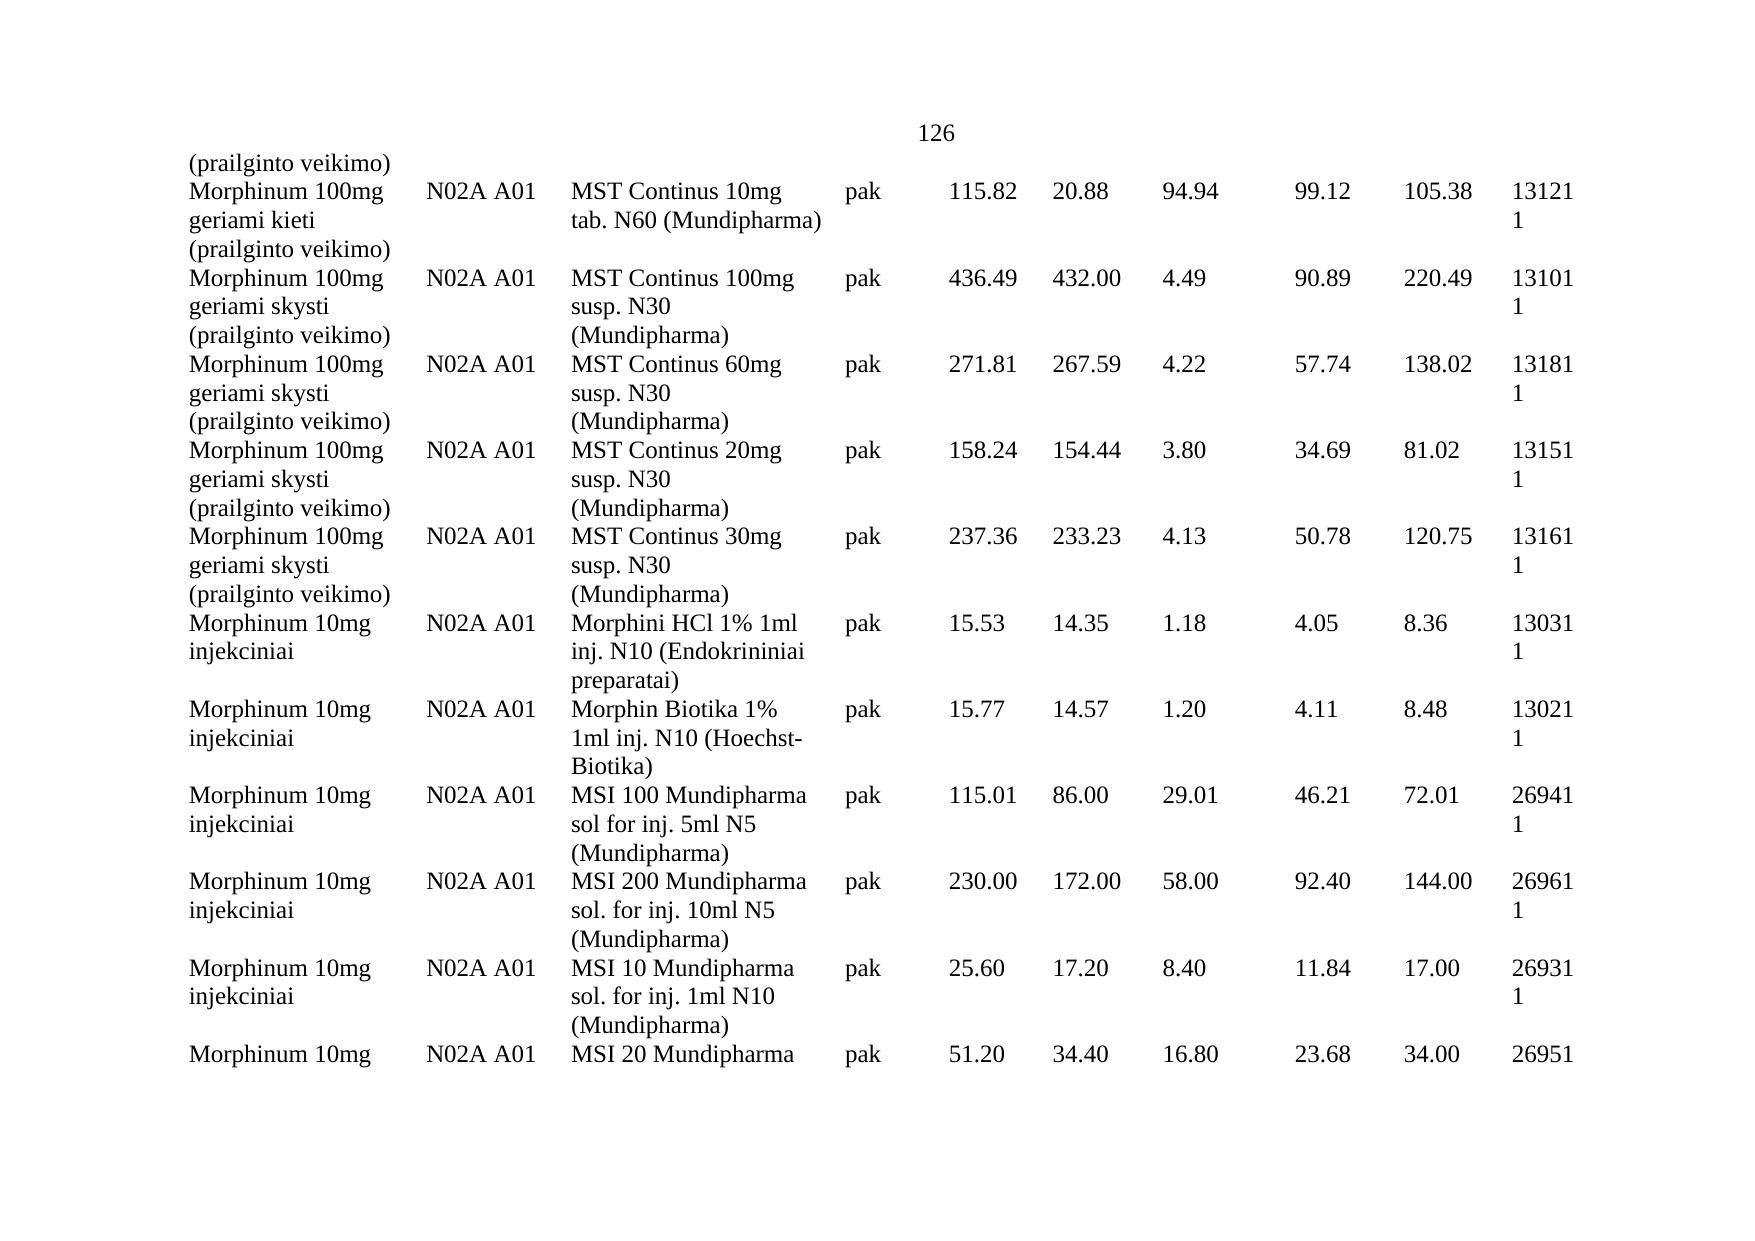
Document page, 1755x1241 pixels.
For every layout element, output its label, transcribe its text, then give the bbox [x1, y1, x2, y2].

table_cell pak [834, 953, 937, 1039]
table_cell pak [834, 1039, 937, 1068]
table_cell MST Continus 100mg susp. N30 (Mundipharma) [560, 263, 833, 349]
table_cell [1589, 263, 1595, 349]
table_cell [1589, 953, 1595, 1039]
table_cell pak [834, 435, 937, 521]
table_cell [1589, 349, 1595, 435]
table_cell 8.36 [1393, 608, 1500, 694]
table_cell 81.02 [1393, 435, 1500, 521]
table_cell pak [834, 176, 937, 263]
table_cell pak [834, 521, 937, 608]
table_cell [1589, 148, 1595, 176]
table_cell 271.81 [938, 349, 1041, 435]
table_cell 14.57 [1041, 694, 1151, 780]
table_cell [1283, 148, 1392, 176]
table_cell N02A A01 [415, 694, 559, 780]
table_cell 34.40 [1041, 1039, 1151, 1068]
table_cell [1151, 148, 1283, 176]
table_cell 92.40 [1283, 866, 1392, 953]
table_cell N02A A01 [415, 953, 559, 1039]
table_cell MSI 200 Mundipharma sol. for inj. 10ml N5 (Mundipharma) [560, 866, 833, 953]
table_cell 131211 [1500, 176, 1589, 263]
table_cell Morphinum 10mg injekciniai [177, 866, 415, 953]
table_cell N02A A01 [415, 521, 559, 608]
table_cell [1589, 694, 1595, 780]
table_cell Morphinum 100mg geriami skysti (prailginto veikimo) [177, 521, 415, 608]
table_cell MSI 20 Mundipharma [560, 1039, 833, 1068]
table_cell 237.36 [938, 521, 1041, 608]
table_cell pak [834, 349, 937, 435]
table_cell 1.20 [1151, 694, 1283, 780]
table_cell 4.13 [1151, 521, 1283, 608]
table_cell Morphini HCl 1% 1ml inj. N10 (Endokrininiai preparatai) [560, 608, 833, 694]
table_cell 58.00 [1151, 866, 1283, 953]
table_cell 34.00 [1393, 1039, 1500, 1068]
table_cell pak [834, 866, 937, 953]
table_cell 26951 [1500, 1039, 1589, 1068]
table_cell 23.68 [1283, 1039, 1392, 1068]
table_cell N02A A01 [415, 780, 559, 866]
table_cell 233.23 [1041, 521, 1151, 608]
table_cell Morphinum 100mg geriami skysti (prailginto veikimo) [177, 349, 415, 435]
table_cell 15.77 [938, 694, 1041, 780]
table_cell 14.35 [1041, 608, 1151, 694]
table_cell [560, 148, 833, 176]
table_cell 4.11 [1283, 694, 1392, 780]
table_cell [1589, 176, 1595, 263]
table_cell 16.80 [1151, 1039, 1283, 1068]
table_cell [1041, 148, 1151, 176]
table_cell 154.44 [1041, 435, 1151, 521]
table_cell 269411 [1500, 780, 1589, 866]
table_cell 90.89 [1283, 263, 1392, 349]
table_cell 130311 [1500, 608, 1589, 694]
table_cell N02A A01 [415, 866, 559, 953]
table_cell MST Continus 20mg susp. N30 (Mundipharma) [560, 435, 833, 521]
table_cell [1589, 608, 1595, 694]
table_cell MSI 100 Mundipharma sol for inj. 5ml N5 (Mundipharma) [560, 780, 833, 866]
table_cell 72.01 [1393, 780, 1500, 866]
table_cell Morphinum 10mg [177, 1039, 415, 1068]
table_cell 144.00 [1393, 866, 1500, 953]
table_cell MST Continus 10mg tab. N60 (Mundipharma) [560, 176, 833, 263]
table_cell Morphinum 100mg geriami skysti (prailginto veikimo) [177, 435, 415, 521]
table_cell [1589, 1039, 1595, 1068]
table_cell 29.01 [1151, 780, 1283, 866]
table_cell MST Continus 30mg susp. N30 (Mundipharma) [560, 521, 833, 608]
table_cell [1393, 148, 1500, 176]
table_cell 115.82 [938, 176, 1041, 263]
table_cell 15.53 [938, 608, 1041, 694]
table_cell 4.22 [1151, 349, 1283, 435]
table_cell pak [834, 694, 937, 780]
table_cell 94.94 [1151, 176, 1283, 263]
table_cell Morphinum 10mg injekciniai [177, 953, 415, 1039]
table_cell Morphinum 10mg injekciniai [177, 780, 415, 866]
table_cell 20.88 [1041, 176, 1151, 263]
table_cell 17.20 [1041, 953, 1151, 1039]
table_cell Morphinum 10mg injekciniai [177, 694, 415, 780]
table_cell 131011 [1500, 263, 1589, 349]
table_cell 130211 [1500, 694, 1589, 780]
table_cell [1589, 435, 1595, 521]
table_cell 50.78 [1283, 521, 1392, 608]
table_cell N02A A01 [415, 349, 559, 435]
table_cell 131811 [1500, 349, 1589, 435]
table_cell Morphinum 10mg injekciniai [177, 608, 415, 694]
table_cell Morphinum 100mg geriami kieti (prailginto veikimo) [177, 176, 415, 263]
table_cell 51.20 [938, 1039, 1041, 1068]
table_cell Morphinum 100mg geriami skysti (prailginto veikimo) [177, 263, 415, 349]
table_cell 138.02 [1393, 349, 1500, 435]
table_cell 131511 [1500, 435, 1589, 521]
table_cell [1589, 866, 1595, 953]
table_cell MSI 10 Mundipharma sol. for inj. 1ml N10 (Mundipharma) [560, 953, 833, 1039]
table_cell 220.49 [1393, 263, 1500, 349]
table_cell N02A A01 [415, 263, 559, 349]
table_cell 34.69 [1283, 435, 1392, 521]
table_cell [938, 148, 1041, 176]
table_cell 1.18 [1151, 608, 1283, 694]
table_cell 3.80 [1151, 435, 1283, 521]
table_cell MST Continus 60mg susp. N30 (Mundipharma) [560, 349, 833, 435]
table_cell 105.38 [1393, 176, 1500, 263]
table_cell pak [834, 263, 937, 349]
table_cell pak [834, 608, 937, 694]
table_cell N02A A01 [415, 435, 559, 521]
table_cell pak [834, 780, 937, 866]
table_cell 172.00 [1041, 866, 1151, 953]
table_cell 115.01 [938, 780, 1041, 866]
table_cell 131611 [1500, 521, 1589, 608]
table_cell [1500, 148, 1589, 176]
table_cell Morphin Biotika 1% 1ml inj. N10 (Hoechst-Biotika) [560, 694, 833, 780]
table_cell 8.48 [1393, 694, 1500, 780]
table_cell 99.12 [1283, 176, 1392, 263]
table_cell [834, 148, 937, 176]
table_cell 269311 [1500, 953, 1589, 1039]
table_cell [1589, 780, 1595, 866]
table_cell 4.49 [1151, 263, 1283, 349]
table_cell 230.00 [938, 866, 1041, 953]
table_cell 269611 [1500, 866, 1589, 953]
table_cell 46.21 [1283, 780, 1392, 866]
table_cell N02A A01 [415, 1039, 559, 1068]
table_cell 4.05 [1283, 608, 1392, 694]
table_cell N02A A01 [415, 608, 559, 694]
table_cell (prailginto veikimo) [177, 148, 415, 176]
table_cell 158.24 [938, 435, 1041, 521]
table_cell 267.59 [1041, 349, 1151, 435]
table_cell 11.84 [1283, 953, 1392, 1039]
table_cell 86.00 [1041, 780, 1151, 866]
table_cell 17.00 [1393, 953, 1500, 1039]
table_cell [415, 148, 559, 176]
table_cell N02A A01 [415, 176, 559, 263]
table_cell 120.75 [1393, 521, 1500, 608]
table_cell 8.40 [1151, 953, 1283, 1039]
table_cell 436.49 [938, 263, 1041, 349]
table_cell 57.74 [1283, 349, 1392, 435]
table_cell 25.60 [938, 953, 1041, 1039]
table_cell 432.00 [1041, 263, 1151, 349]
table_cell [1589, 521, 1595, 608]
